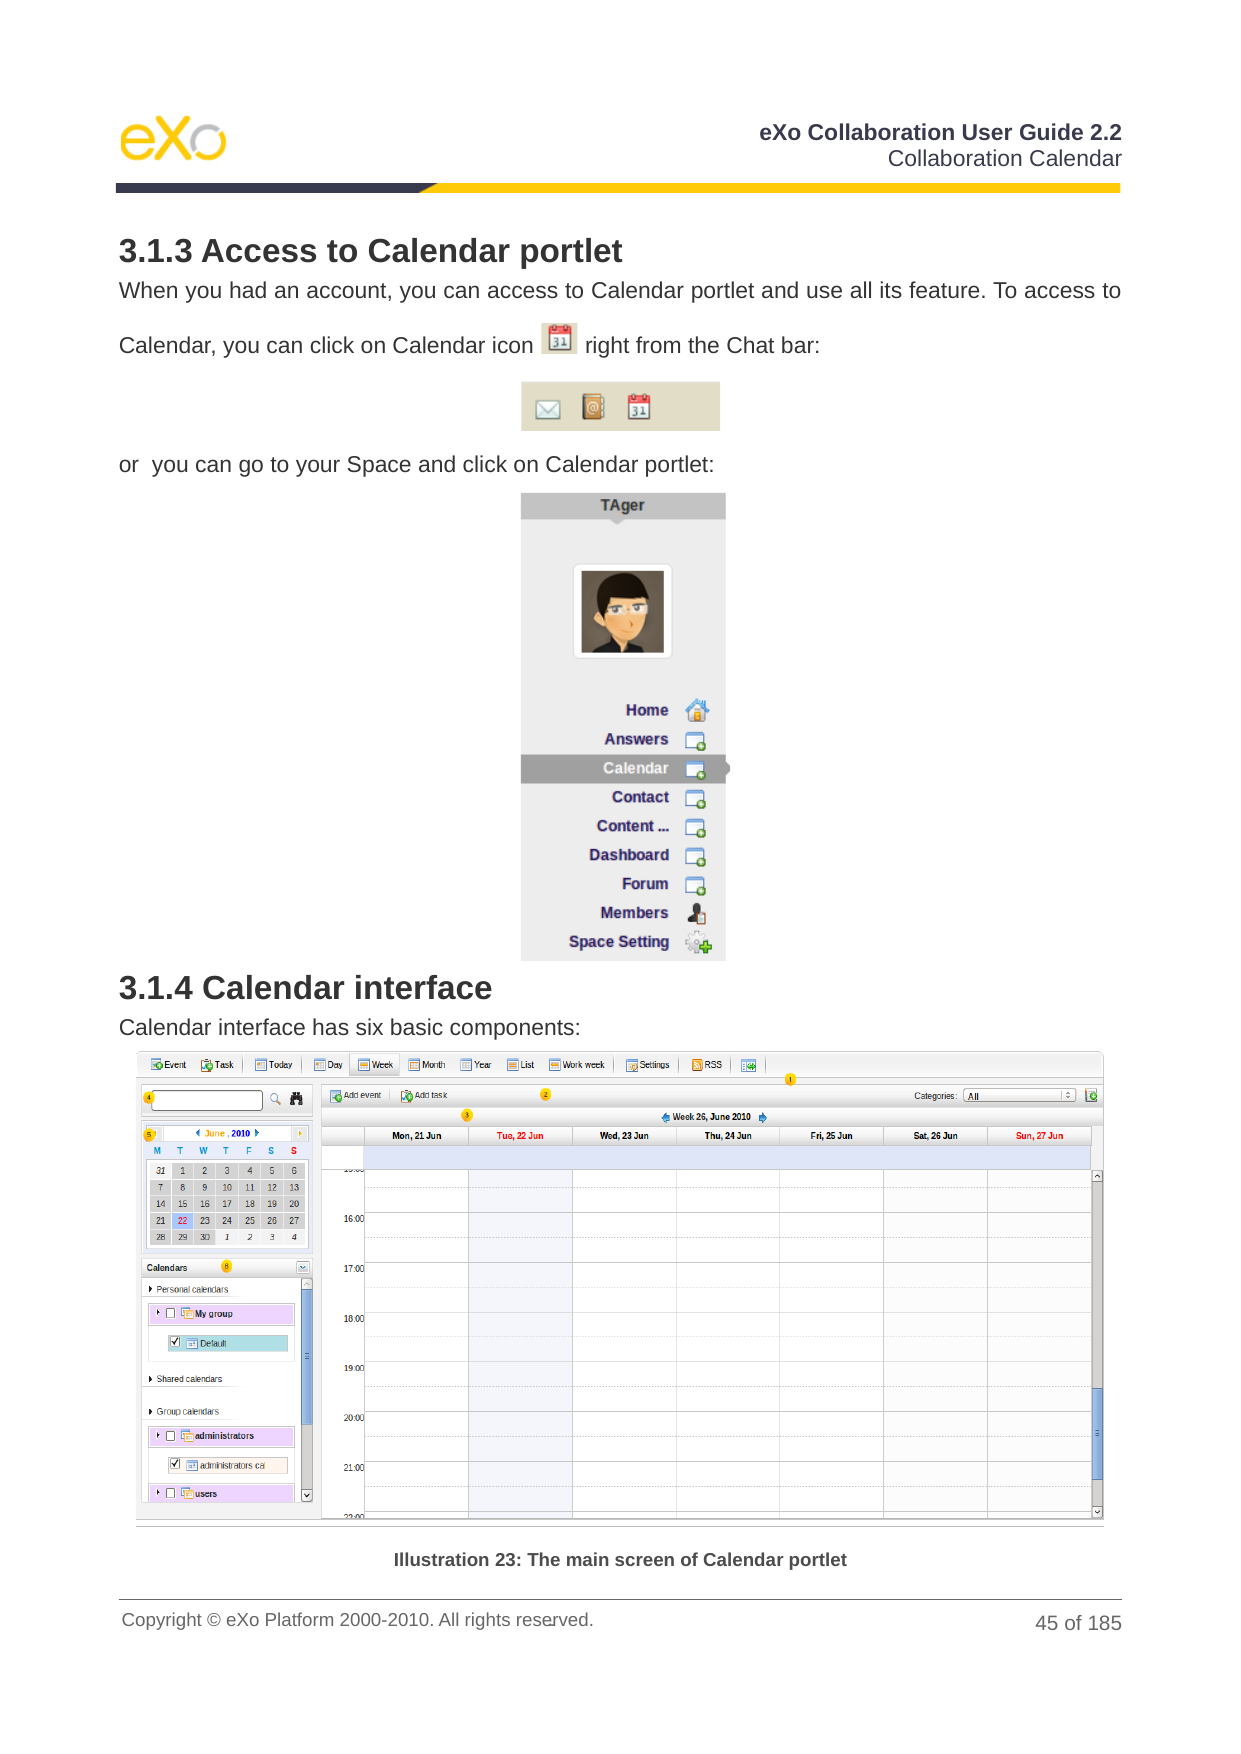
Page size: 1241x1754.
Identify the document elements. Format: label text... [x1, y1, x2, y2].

picture [115, 183, 1121, 193]
text When you had an account, you can access to Calendar portlet and use all its feature. To access to Calendar, you can click on Calendar iconright from the Chat bar: [118, 277, 1122, 361]
picture [541, 323, 578, 354]
list Calendar interface has six basic components: [118, 1014, 1122, 1041]
list [136, 1570, 1105, 1575]
subtitle Access to Calendar portlet [118, 231, 1122, 269]
list Illustration 23: The main screen of Calendar portlet [136, 1527, 1105, 1570]
picture [120, 115, 227, 161]
picture [516, 488, 730, 961]
picture [520, 381, 721, 431]
list or you can go to your Space and click on Calendar portlet: [118, 374, 1122, 477]
picture [135, 1049, 1105, 1527]
subtitle Calendar interface [118, 961, 1122, 1007]
